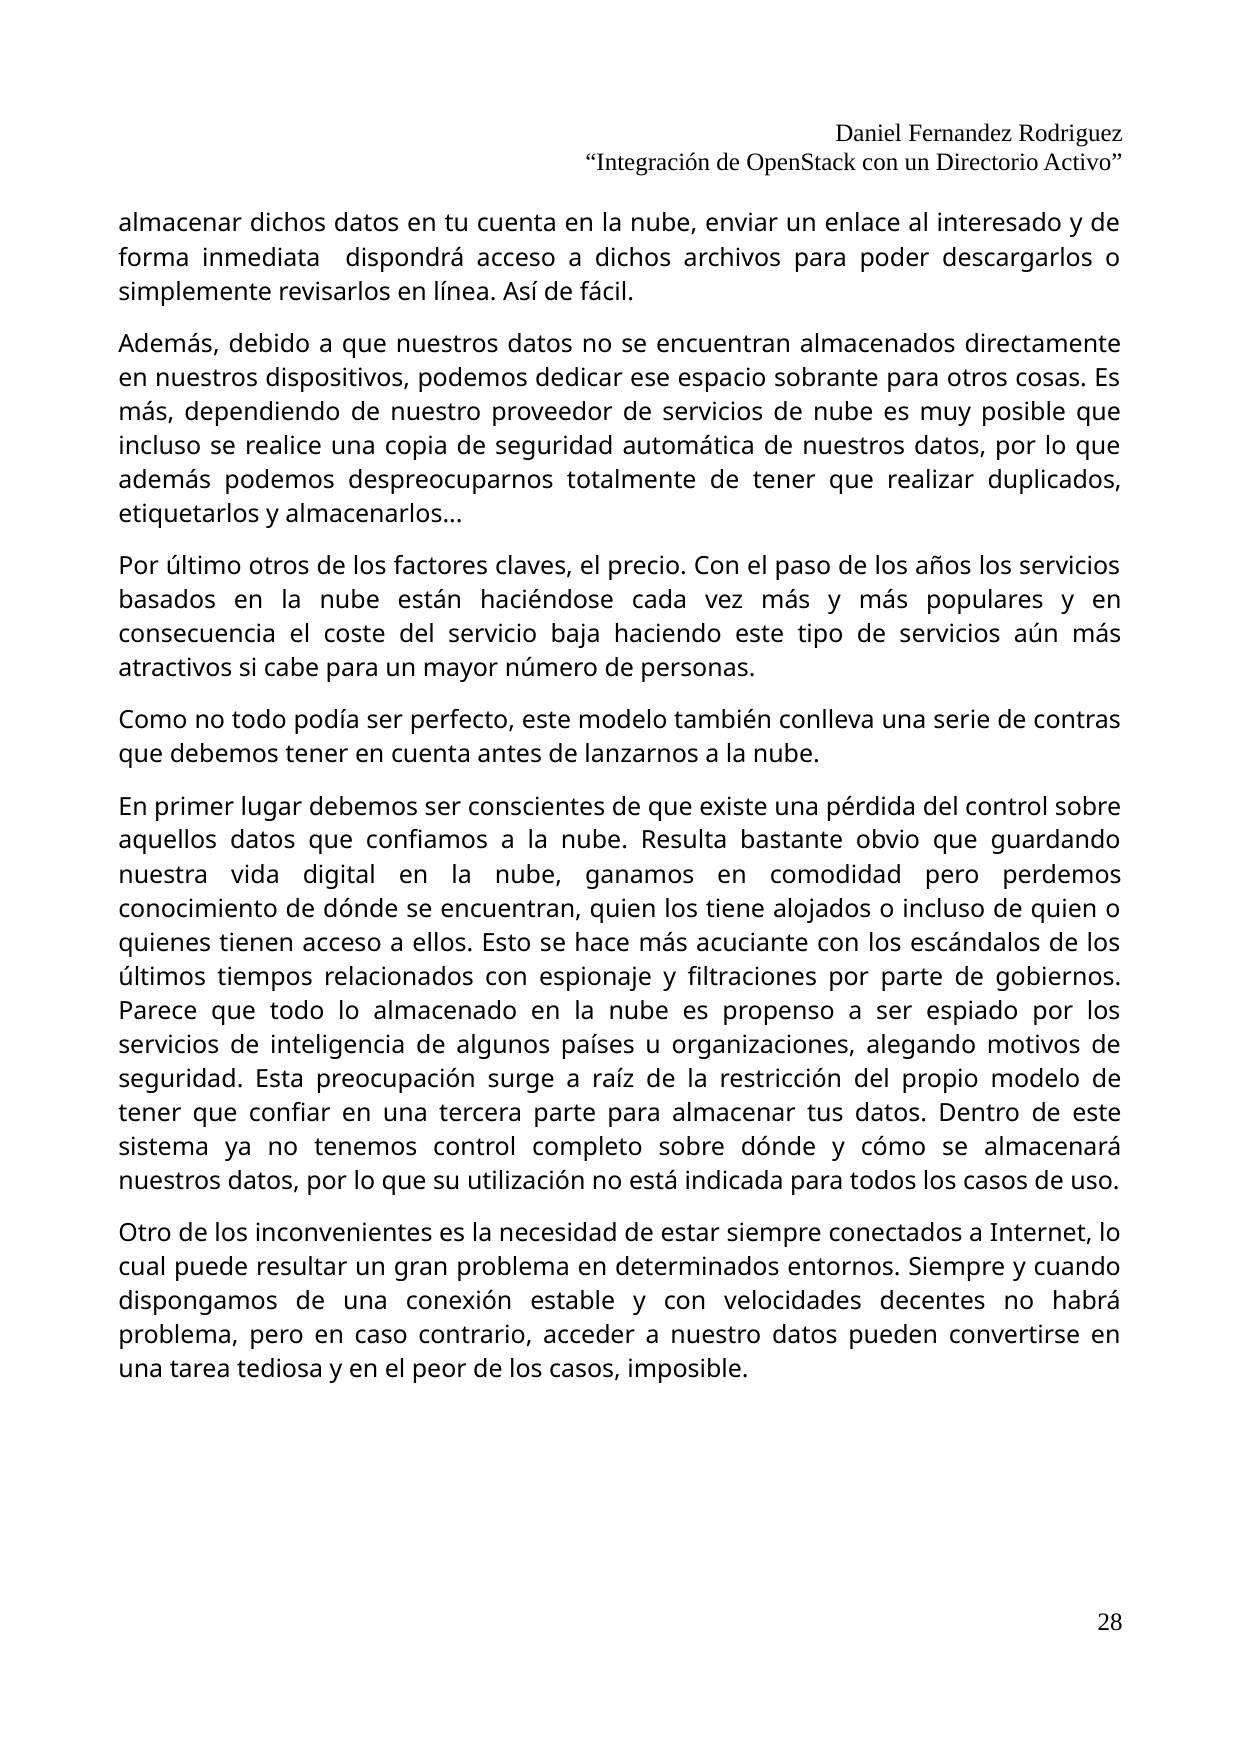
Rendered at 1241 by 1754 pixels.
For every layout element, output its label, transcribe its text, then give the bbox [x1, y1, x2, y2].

text Además, debido a que nuestros datos no se encuentran almacenados directamente en nuestros dispositivos, podemos dedicar ese espacio sobrante para otros cosas. Es más, dependiendo de nuestro proveedor de servicios de nube es muy posible que incluso se realice una copia de seguridad automática de nuestros datos, por lo que además podemos despreocuparnos totalmente de tener que realizar duplicados, etiquetarlos y almacenarlos... [118, 325, 1122, 530]
text Otro de los inconvenientes es la necesidad de estar siempre conectados a Internet, lo cual puede resultar un gran problema en determinados entornos. Siempre y cuando dispongamos de una conexión estable y con velocidades decentes no habrá problema, pero en caso contrario, acceder a nuestro datos pueden convertirse en una tarea tediosa y en el peor de los casos, imposible. [118, 1215, 1122, 1385]
text En primer lugar debemos ser conscientes de que existe una pérdida del control sobre aquellos datos que confiamos a la nube. Resulta bastante obvio que guardando nuestra vida digital en la nube, ganamos en comodidad pero perdemos conocimiento de dónde se encuentran, quien los tiene alojados o incluso de quien o quienes tienen acceso a ellos. Esto se hace más acuciante con los escándalos de los últimos tiempos relacionados con espionaje y filtraciones por parte de gobiernos. Parece que todo lo almacenado en la nube es propenso a ser espiado por los servicios de inteligencia de algunos países u organizaciones, alegando motivos de seguridad. Esta preocupación surge a raíz de la restricción del propio modelo de tener que confiar en una tercera parte para almacenar tus datos. Dentro de este sistema ya no tenemos control completo sobre dónde y cómo se almacenará nuestros datos, por lo que su utilización no está indicada para todos los casos de uso. [118, 788, 1122, 1197]
text Por último otros de los factores claves, el precio. Con el paso de los años los servicios basados en la nube están haciéndose cada vez más y más populares y en consecuencia el coste del servicio baja haciendo este tipo de servicios aún más atractivos si cabe para un mayor número de personas. [118, 548, 1122, 684]
text Como no todo podía ser perfecto, este modelo también conlleva una serie de contras que debemos tener en cuenta antes de lanzarnos a la nube. [118, 702, 1122, 770]
text almacenar dichos datos en tu cuenta en la nube, enviar un enlace al interesado y de forma inmediata dispondrá acceso a dichos archivos para poder descargarlos o simplemente revisarlos en línea. Así de fácil. [118, 205, 1122, 307]
